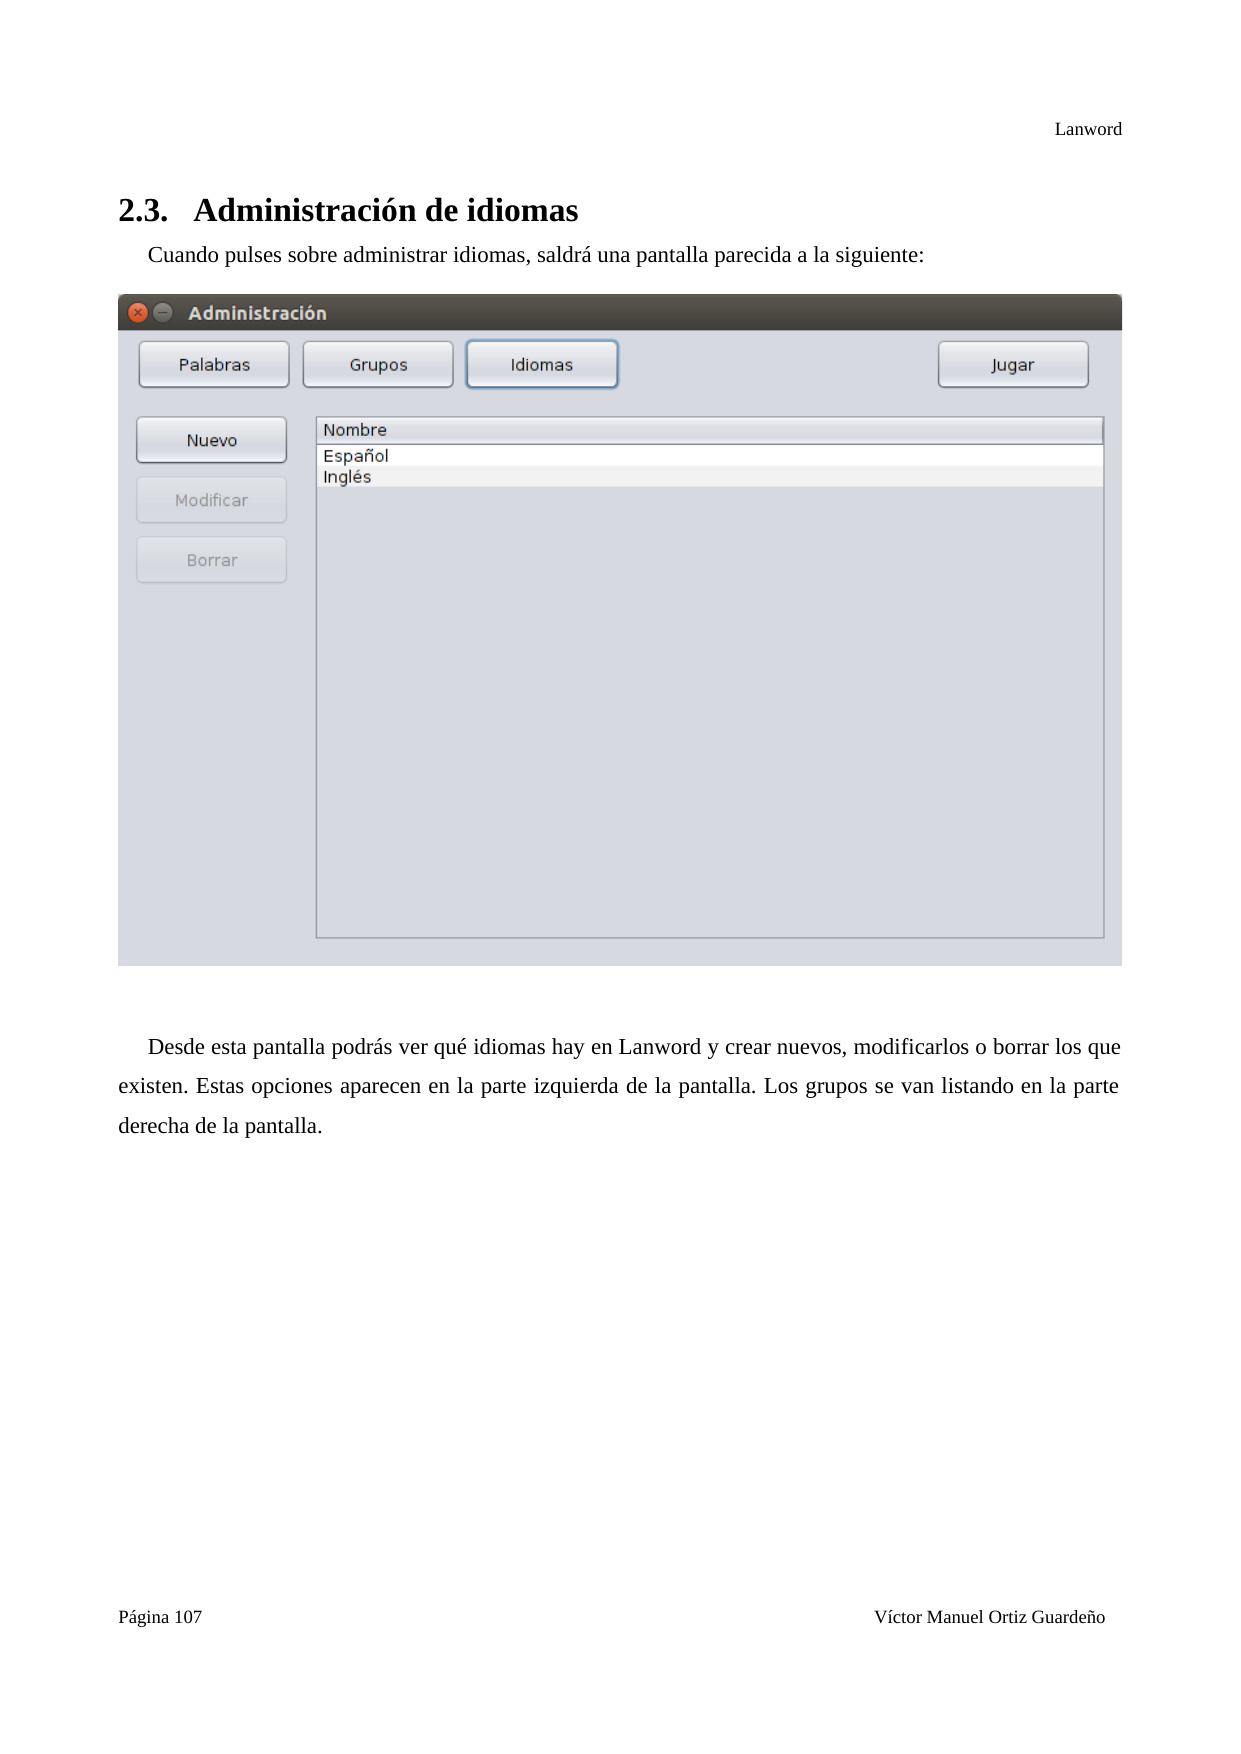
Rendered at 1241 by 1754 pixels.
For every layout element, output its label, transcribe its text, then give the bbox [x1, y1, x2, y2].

subtitle Administración de idiomas [118, 189, 1122, 228]
text Desde esta pantalla podrás ver qué idiomas hay en Lanword y crear nuevos, modificarlos o borrar los que existen. Estas opciones aparecen en la parte izquierda de la pantalla. Los grupos se van listando en la parte derecha de la pantalla. [118, 1033, 1122, 1138]
picture [118, 294, 1123, 966]
text Cuando pulses sobre administrar idiomas, saldrá una pantalla parecida a la siguiente: [118, 241, 1122, 267]
